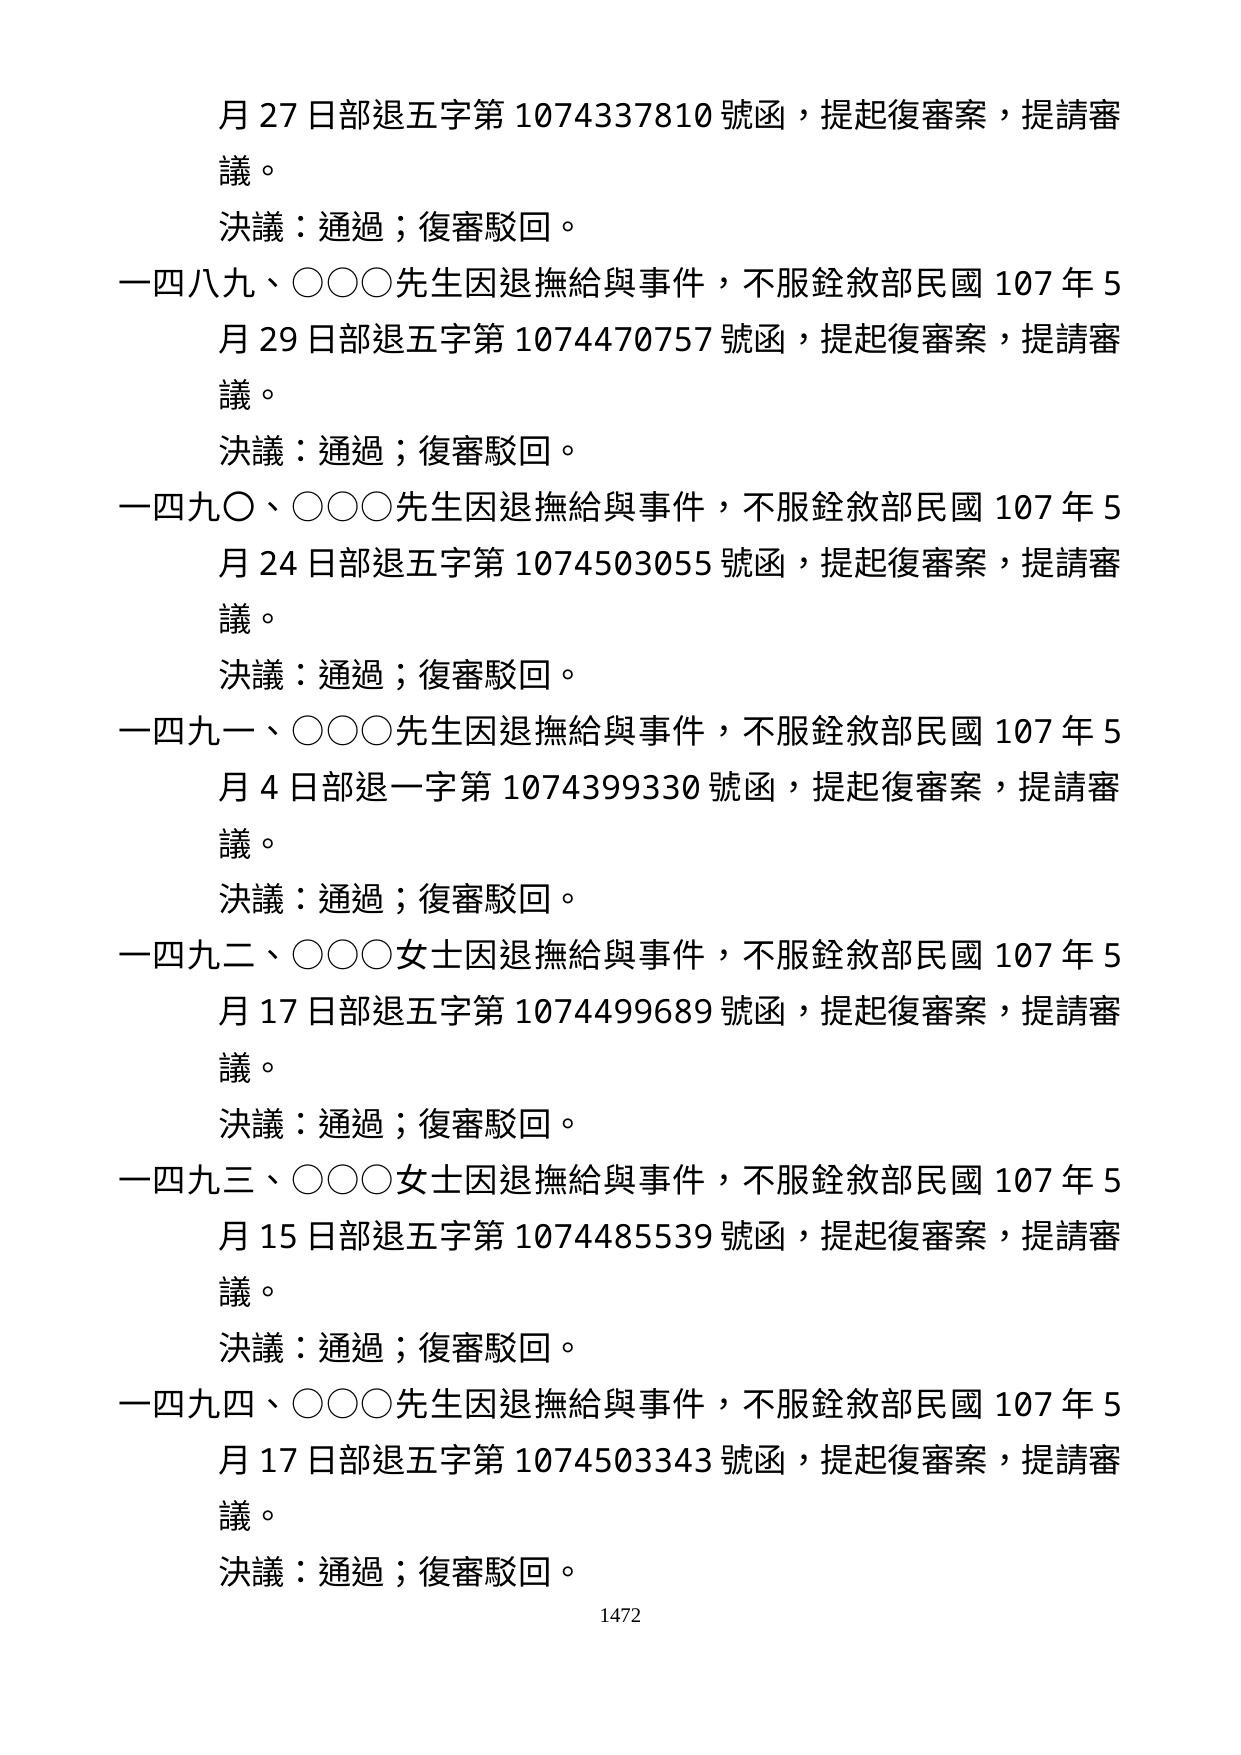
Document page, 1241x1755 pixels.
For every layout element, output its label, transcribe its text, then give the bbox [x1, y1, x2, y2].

text 決議：通過；復審駁回。 [218, 1546, 1122, 1594]
text 一四九一、○○○先生因退撫給與事件，不服銓敘部民國107年5月4日部退一字第1074399330號函，提起復審案，提請審議。 [118, 705, 1122, 866]
text 一四九二、○○○女士因退撫給與事件，不服銓敘部民國107年5月17日部退五字第1074499689號函，提起復審案，提請審議。 [118, 929, 1122, 1090]
text 決議：通過；復審駁回。 [218, 1322, 1122, 1370]
text 一四八九、○○○先生因退撫給與事件，不服銓敘部民國107年5月29日部退五字第1074470757號函，提起復審案，提請審議。 [118, 257, 1122, 417]
text 一四九三、○○○女士因退撫給與事件，不服銓敘部民國107年5月15日部退五字第1074485539號函，提起復審案，提請審議。 [118, 1153, 1122, 1314]
text 一四九四、○○○先生因退撫給與事件，不服銓敘部民國107年5月17日部退五字第1074503343號函，提起復審案，提請審議。 [118, 1377, 1122, 1538]
text 決議：通過；復審駁回。 [218, 873, 1122, 921]
text 決議：通過；復審駁回。 [218, 1097, 1122, 1146]
text 決議：通過；復審駁回。 [218, 649, 1122, 697]
text 決議：通過；復審駁回。 [218, 201, 1122, 249]
text 一四九〇、○○○先生因退撫給與事件，不服銓敘部民國107年5月24日部退五字第1074503055號函，提起復審案，提請審議。 [118, 481, 1122, 641]
text 月27日部退五字第1074337810號函，提起復審案，提請審議。 [118, 89, 1122, 193]
text 決議：通過；復審駁回。 [218, 425, 1122, 473]
